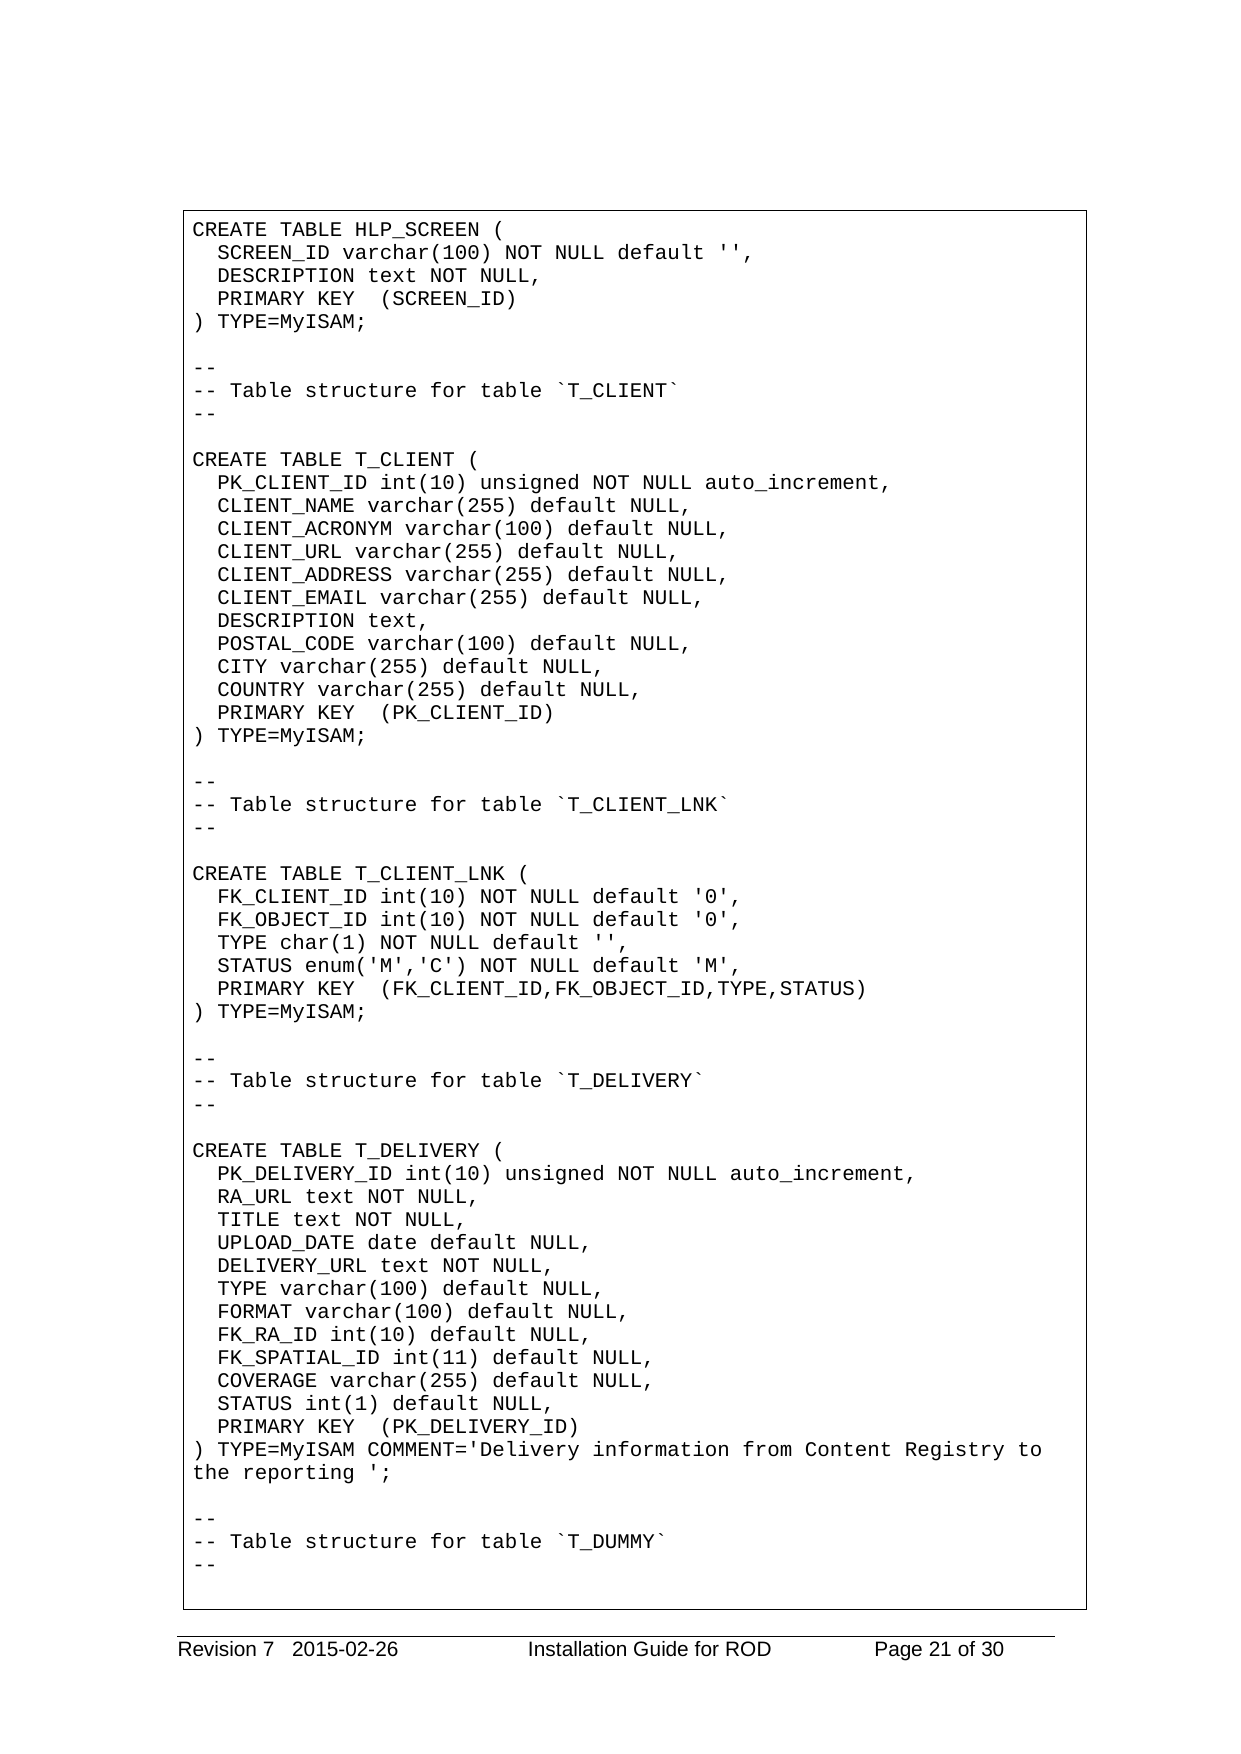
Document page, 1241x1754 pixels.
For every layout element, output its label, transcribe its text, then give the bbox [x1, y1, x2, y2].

text CLIENT_NAME varchar(255) default NULL, [184, 486, 1086, 509]
text COUNTRY varchar(255) default NULL, [184, 671, 1086, 694]
text PRIMARY KEY (PK_CLIENT_ID) [184, 694, 1086, 717]
text CREATE TABLE T_CLIENT ( [184, 440, 1086, 463]
text -- [184, 348, 1086, 371]
text PRIMARY KEY (SCREEN_ID) [184, 279, 1086, 302]
text DESCRIPTION text, [184, 602, 1086, 624]
text ) TYPE=MyISAM; [184, 302, 1086, 334]
text PRIMARY KEY (PK_DELIVERY_ID) [184, 1407, 1086, 1430]
text -- [184, 1085, 1086, 1117]
text FK_RA_ID int(10) default NULL, [184, 1315, 1086, 1338]
text -- [184, 1039, 1086, 1062]
text POSTAL_CODE varchar(100) default NULL, [184, 624, 1086, 648]
text CLIENT_URL varchar(255) default NULL, [184, 532, 1086, 556]
text UPLOAD_DATE date default NULL, [184, 1223, 1086, 1246]
text -- [184, 763, 1086, 786]
text FK_SPATIAL_ID int(11) default NULL, [184, 1338, 1086, 1361]
text ) TYPE=MyISAM COMMENT='Delivery information from Content Registry to the reporting '; [184, 1430, 1086, 1485]
text PRIMARY KEY (FK_CLIENT_ID,FK_OBJECT_ID,TYPE,STATUS) [184, 970, 1086, 993]
text -- [184, 809, 1086, 841]
text -- Table structure for table `T_CLIENT_LNK` [184, 786, 1086, 809]
text PK_CLIENT_ID int(10) unsigned NOT NULL auto_increment, [184, 463, 1086, 486]
text ) TYPE=MyISAM; [184, 993, 1086, 1025]
text CITY varchar(255) default NULL, [184, 648, 1086, 671]
text CLIENT_ADDRESS varchar(255) default NULL, [184, 556, 1086, 578]
text -- [184, 1499, 1086, 1522]
text SCREEN_ID varchar(100) NOT NULL default '', [184, 233, 1086, 256]
text STATUS int(1) default NULL, [184, 1384, 1086, 1407]
text TYPE varchar(100) default NULL, [184, 1269, 1086, 1292]
text -- Table structure for table `T_CLIENT` [184, 371, 1086, 394]
text ) TYPE=MyISAM; [184, 717, 1086, 749]
text FORMAT varchar(100) default NULL, [184, 1292, 1086, 1315]
text DESCRIPTION text NOT NULL, [184, 256, 1086, 279]
text -- Table structure for table `T_DELIVERY` [184, 1062, 1086, 1085]
text FK_OBJECT_ID int(10) NOT NULL default '0', [184, 901, 1086, 924]
text CREATE TABLE HLP_SCREEN ( [184, 211, 1086, 233]
text TITLE text NOT NULL, [184, 1200, 1086, 1223]
text CREATE TABLE T_CLIENT_LNK ( [184, 855, 1086, 878]
text COVERAGE varchar(255) default NULL, [184, 1361, 1086, 1384]
text CLIENT_ACRONYM varchar(100) default NULL, [184, 509, 1086, 532]
text FK_CLIENT_ID int(10) NOT NULL default '0', [184, 878, 1086, 901]
text STATUS enum('M','C') NOT NULL default 'M', [184, 947, 1086, 970]
text PK_DELIVERY_ID int(10) unsigned NOT NULL auto_increment, [184, 1154, 1086, 1177]
text -- [184, 394, 1086, 426]
text RA_URL text NOT NULL, [184, 1177, 1086, 1200]
text TYPE char(1) NOT NULL default '', [184, 924, 1086, 947]
text -- Table structure for table `T_DUMMY` [184, 1522, 1086, 1545]
text DELIVERY_URL text NOT NULL, [184, 1246, 1086, 1269]
text -- [184, 1545, 1086, 1577]
text CLIENT_EMAIL varchar(255) default NULL, [184, 578, 1086, 602]
text CREATE TABLE T_DELIVERY ( [184, 1131, 1086, 1154]
